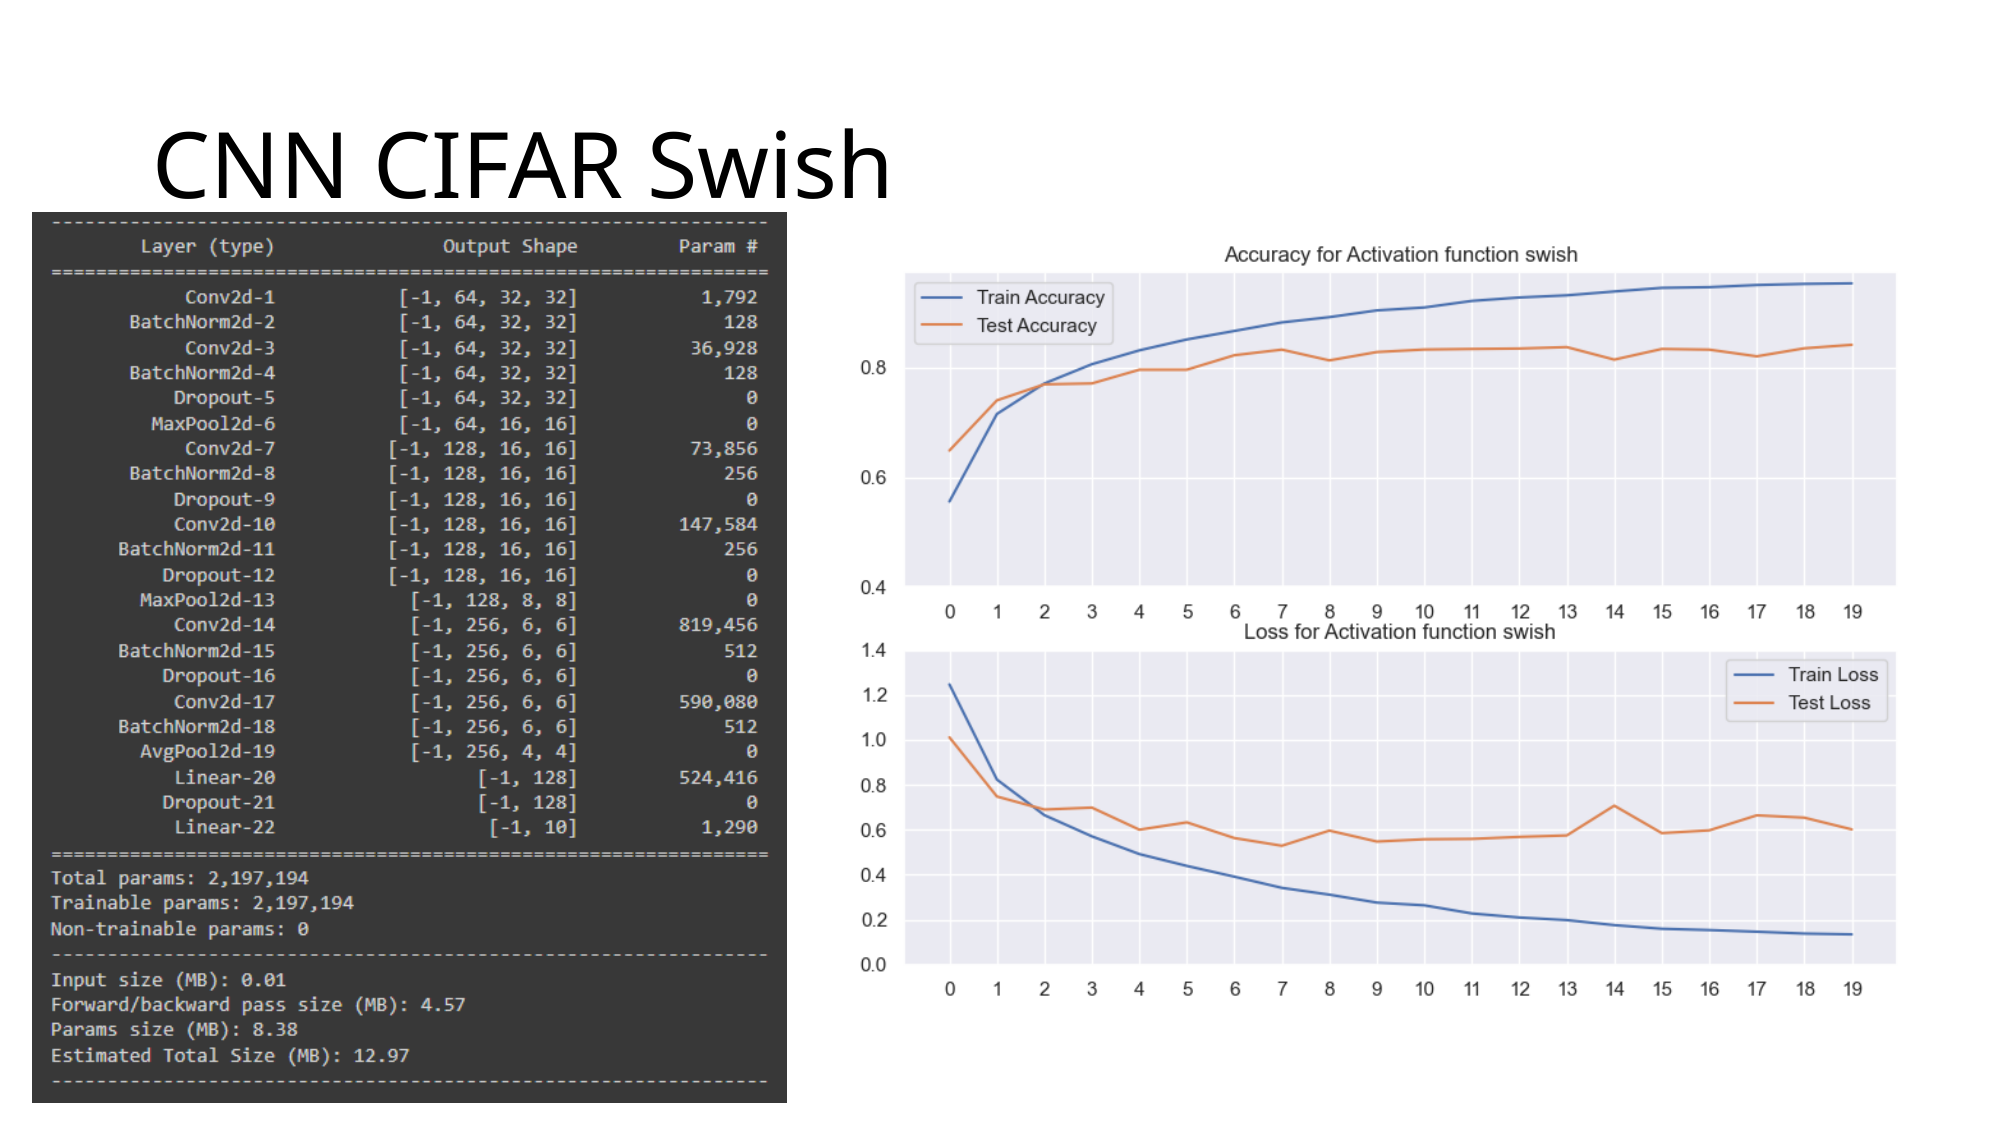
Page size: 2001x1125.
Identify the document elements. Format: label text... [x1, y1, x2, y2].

title CNN CIFAR Swish [137, 59, 1863, 278]
picture [807, 212, 1942, 1038]
picture [32, 212, 787, 1103]
